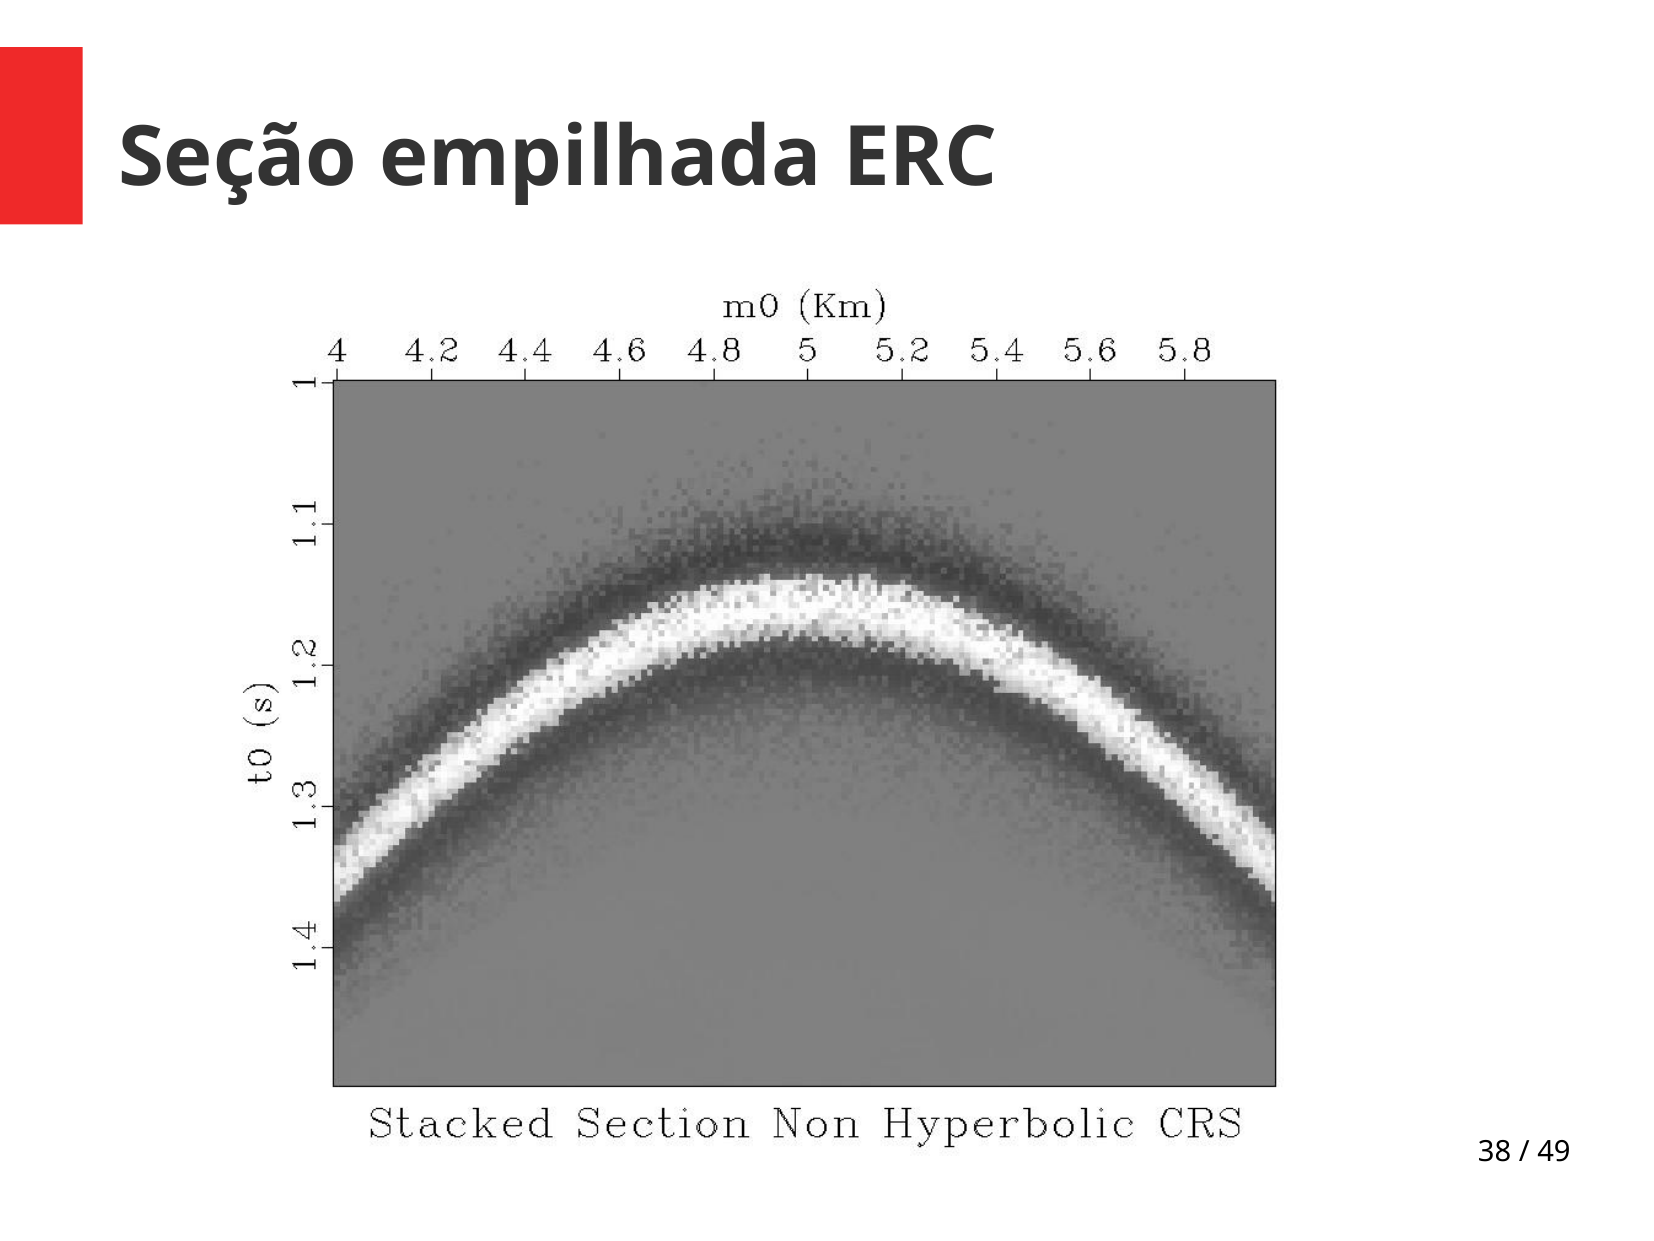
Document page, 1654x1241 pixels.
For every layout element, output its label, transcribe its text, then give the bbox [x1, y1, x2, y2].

picture [124, 262, 1382, 1205]
title Seção empilhada ERC [118, 49, 1571, 257]
